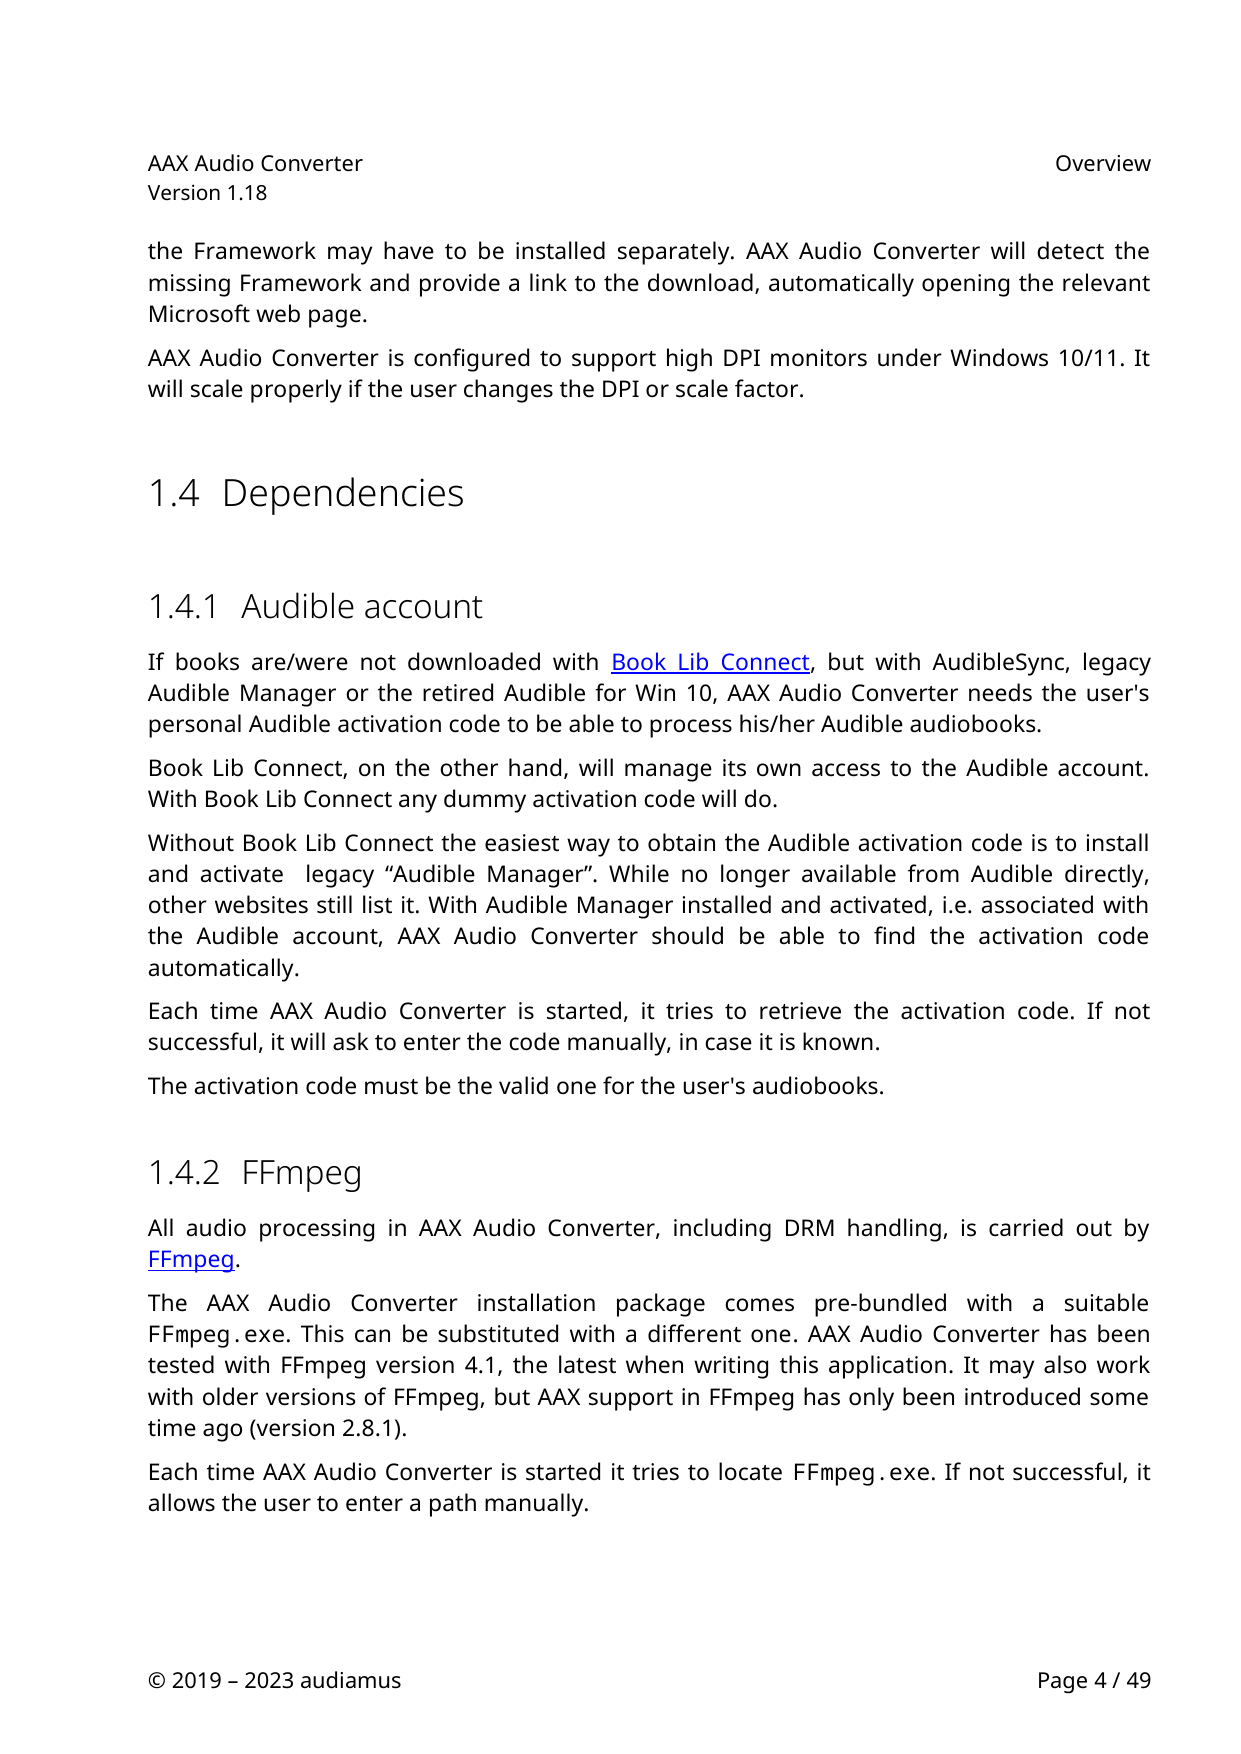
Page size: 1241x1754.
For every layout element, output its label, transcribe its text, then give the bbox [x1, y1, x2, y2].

text Each time AAX Audio Converter is started, it tries to retrieve the activation code. If not successful, it will ask to enter the code manually, in case it is known. [148, 995, 1152, 1058]
text If books are/were not downloaded with Book Lib Connect, but with AudibleSync, legacy Audible Manager or the retired Audible for Win 10, AAX Audio Converter needs the user's personal Audible activation code to be able to process his/her Audible audiobooks. [148, 645, 1152, 739]
text The activation code must be the valid one for the user's audiobooks. [148, 1070, 1152, 1101]
text Each time AAX Audio Converter is started it tries to locate FFmpeg.exe. If not successful, it allows the user to enter a path manually. [148, 1456, 1152, 1518]
text AAX Audio Converter is configured to support high DPI monitors under Windows 10/11. It will scale properly if the user changes the DPI or scale factor. [148, 341, 1152, 404]
subtitle Audible account [148, 582, 1152, 628]
subtitle FFmpeg [148, 1149, 1152, 1194]
text Book Lib Connect, on the other hand, will manage its own access to the Audible account. With Book Lib Connect any dummy activation code will do. [148, 752, 1152, 814]
text Without Book Lib Connect the easiest way to obtain the Audible activation code is to install and activate legacy “Audible Manager”. While no longer available from Audible directly, other websites still list it. With Audible Manager installed and activated, i.e. associated with the Audible account, AAX Audio Converter should be able to find the activation code automatically. [148, 826, 1152, 983]
text The AAX Audio Converter installation package comes pre-bundled with a suitable FFmpeg.exe. This can be substituted with a different one. AAX Audio Converter has been tested with FFmpeg version 4.1, the latest when writing this application. It may also work with older versions of FFmpeg, but AAX support in FFmpeg has only been introduced some time ago (version 2.8.1). [148, 1287, 1152, 1443]
text the Framework may have to be installed separately. AAX Audio Converter will detect the missing Framework and provide a link to the download, automatically opening the relevant Microsoft web page. [148, 235, 1152, 329]
text All audio processing in AAX Audio Converter, including DRM handling, is carried out by FFmpeg. [148, 1212, 1152, 1274]
subtitle Dependencies [148, 467, 1152, 518]
